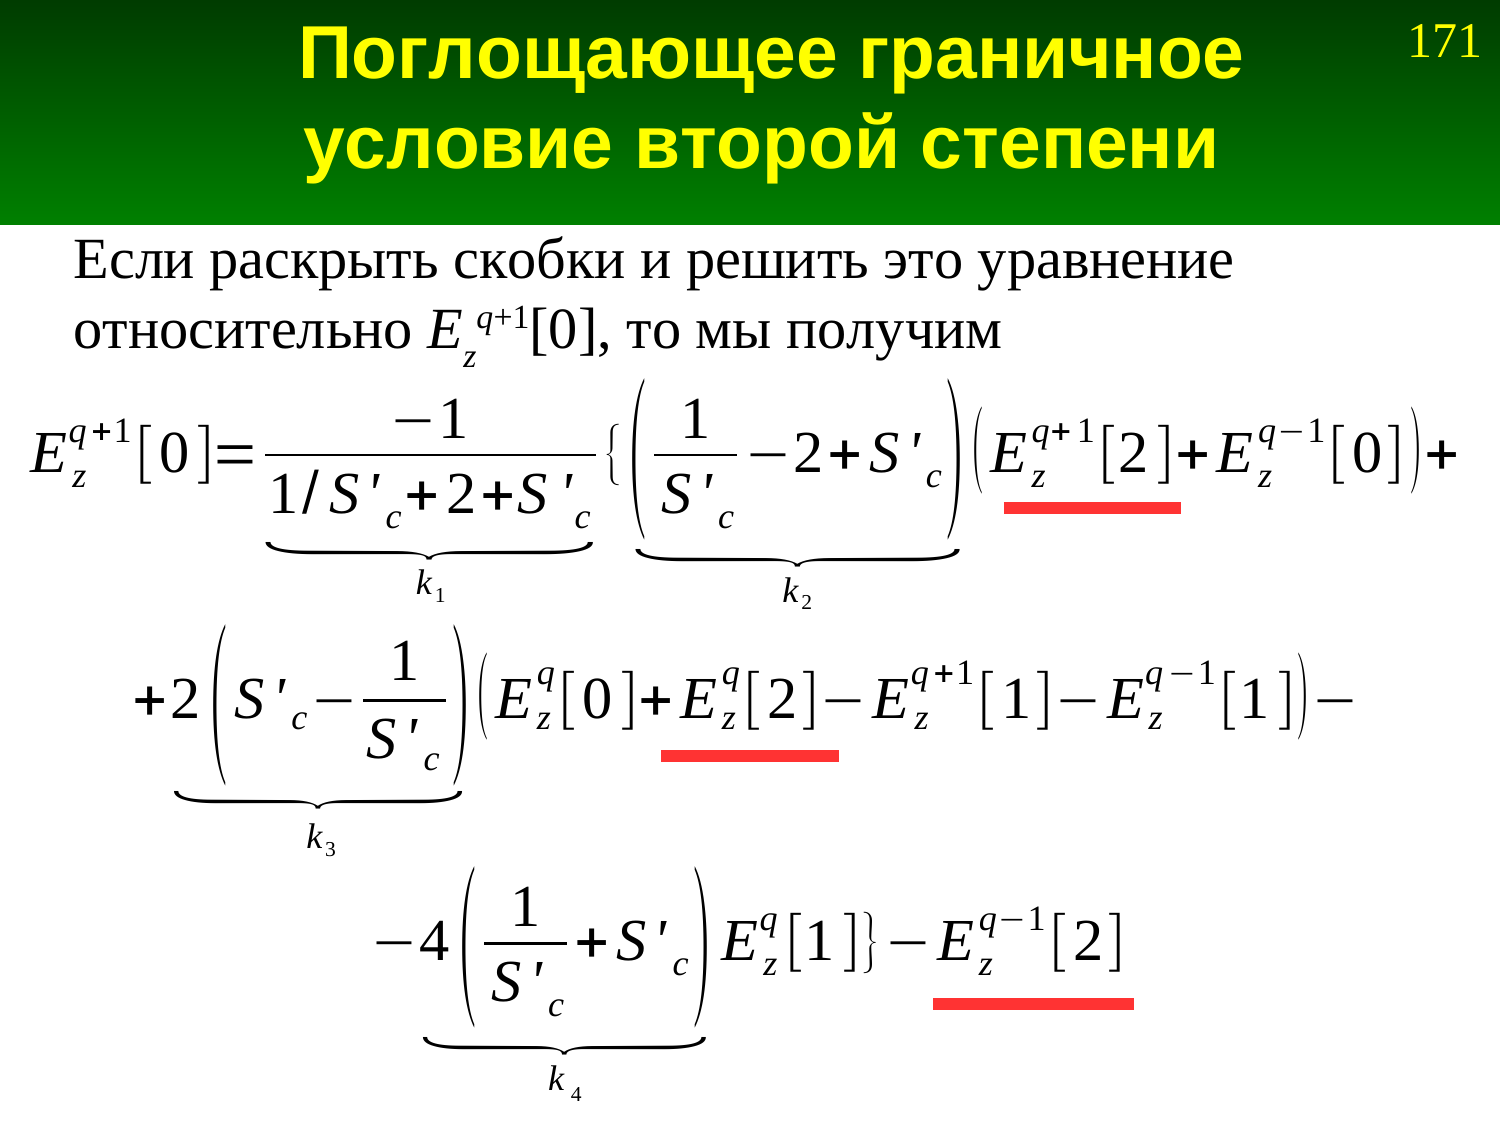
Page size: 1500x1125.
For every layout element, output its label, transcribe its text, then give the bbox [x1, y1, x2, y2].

title Поглощающее граничное условие второй степени [123, 0, 1399, 192]
chart [11, 375, 1478, 1105]
text_box Если раскрыть скобки и решить это уравнение относительно Ezq+1[0], то мы получим [59, 212, 1441, 375]
